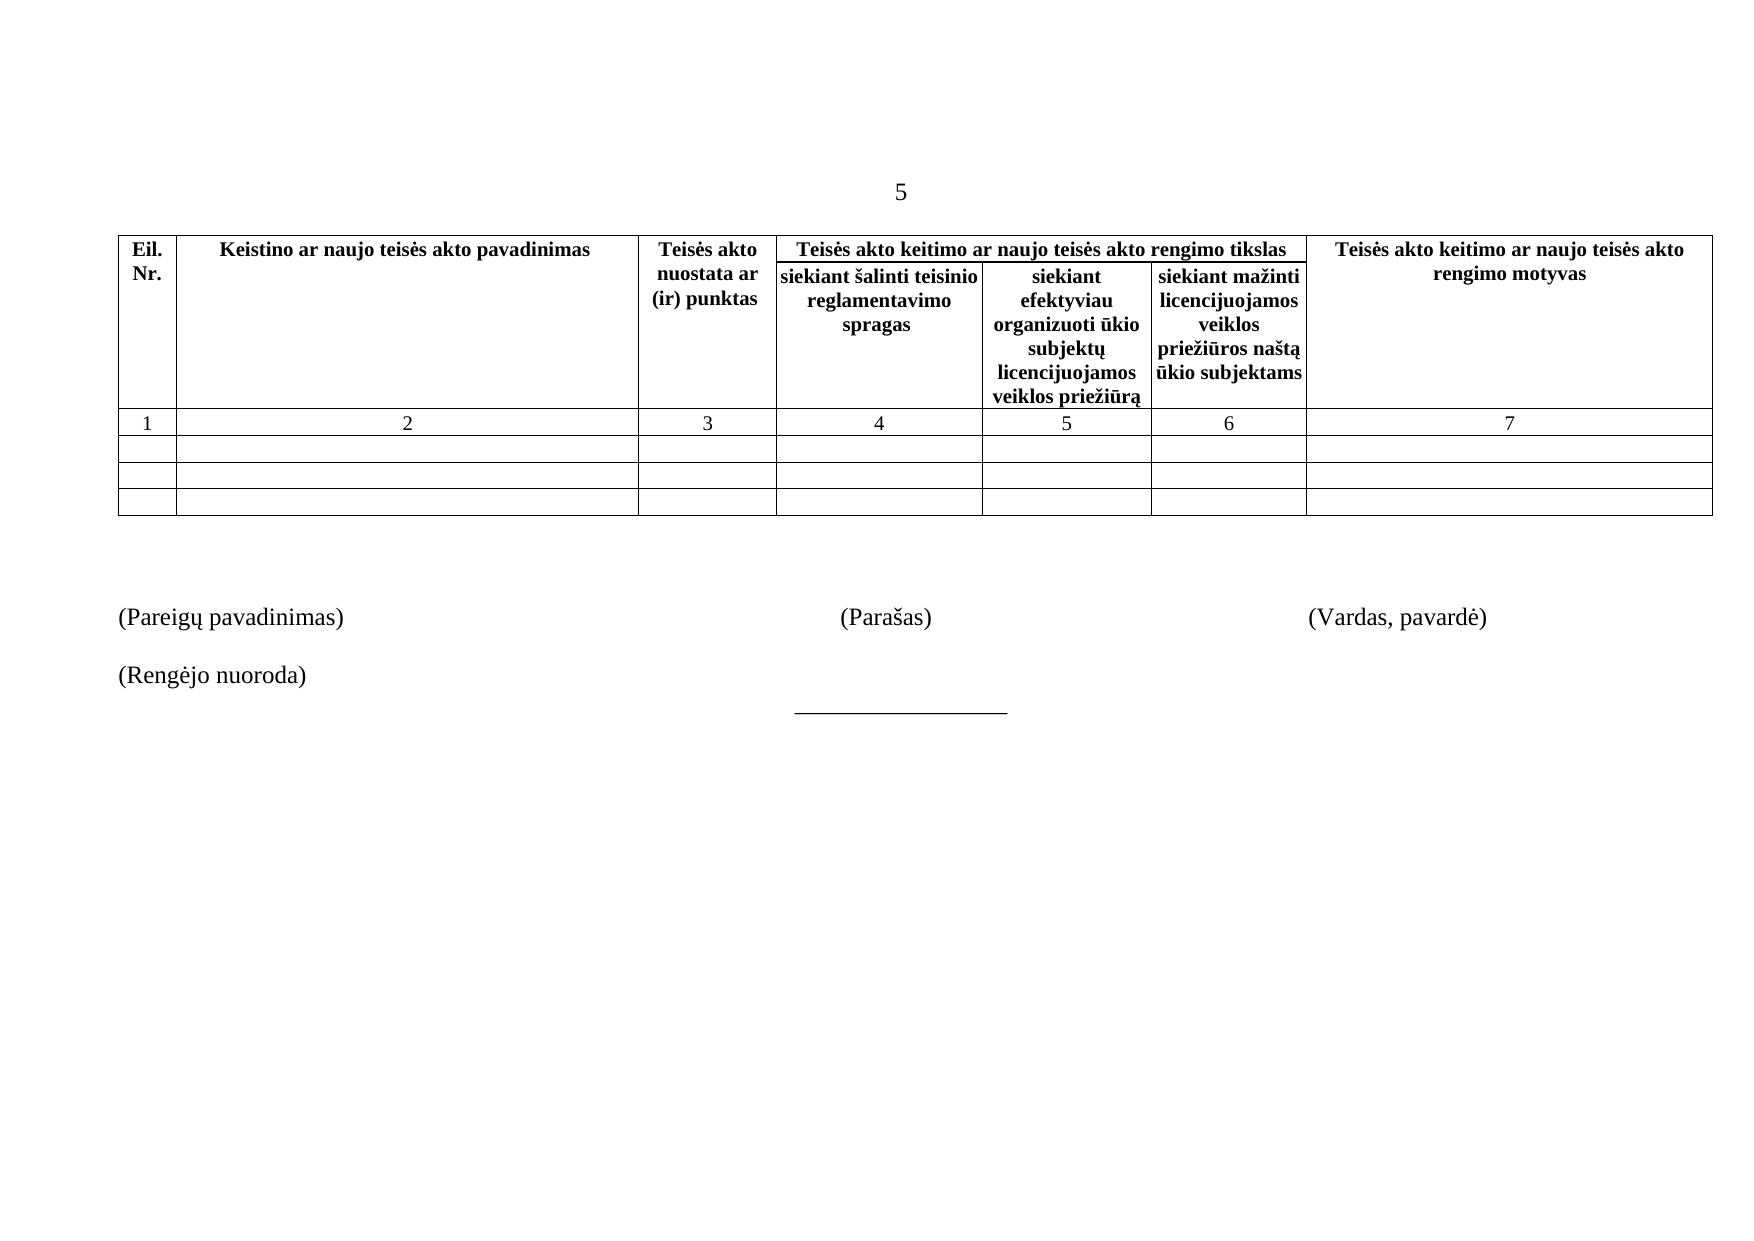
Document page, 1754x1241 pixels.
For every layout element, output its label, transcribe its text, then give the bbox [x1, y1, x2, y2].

table_cell siekiant efektyviau organizuoti ūkio subjektų licencijuojamos veiklos priežiūrą [983, 263, 1151, 408]
table_header (Pareigų pavadinimas) [118, 545, 630, 631]
table_cell [639, 489, 776, 515]
table_cell [119, 463, 176, 488]
table_cell siekiant mažinti licencijuojamos veiklos priežiūros naštą ūkio subjektams [1152, 263, 1306, 408]
table_cell siekiant šalinti teisinio reglamentavimo spragas [777, 263, 982, 408]
table_cell [639, 436, 776, 462]
table_cell 7 [1307, 409, 1712, 435]
text _________________ [118, 688, 1683, 717]
table_cell 6 [1152, 409, 1306, 435]
table_cell [777, 463, 982, 488]
table_cell [1307, 436, 1712, 462]
table_cell [777, 489, 982, 515]
table_cell [639, 463, 776, 488]
table_cell [1307, 463, 1712, 488]
table_header (Parašas) [630, 545, 1142, 631]
table_cell 1 [119, 409, 176, 435]
table_cell [177, 489, 638, 515]
table_header Teisės akto keitimo ar naujo teisės akto rengimo tikslas [777, 236, 1306, 261]
table_cell 5 [983, 409, 1151, 435]
table_cell [983, 489, 1151, 515]
table_cell 2 [177, 409, 638, 435]
table_cell [119, 436, 176, 462]
table_cell [983, 463, 1151, 488]
table_cell [119, 489, 176, 515]
table_cell [177, 436, 638, 462]
table_cell [1307, 489, 1712, 515]
table_cell [1152, 436, 1306, 462]
table_cell 3 [639, 409, 776, 435]
table_header Eil. Nr. [119, 236, 176, 408]
table_header (Vardas, pavardė) [1142, 545, 1653, 631]
table_header Teisės akto keitimo ar naujo teisės akto rengimo motyvas [1307, 236, 1712, 408]
table_cell [777, 436, 982, 462]
table_cell 4 [777, 409, 982, 435]
table_cell [177, 463, 638, 488]
table_cell [1152, 489, 1306, 515]
table_cell [983, 436, 1151, 462]
table_header Teisės akto nuostata ar (ir) punktas [639, 236, 776, 408]
table_cell [1152, 463, 1306, 488]
table_header Keistino ar naujo teisės akto pavadinimas [177, 236, 638, 408]
text (Rengėjo nuoroda) [118, 660, 1683, 688]
